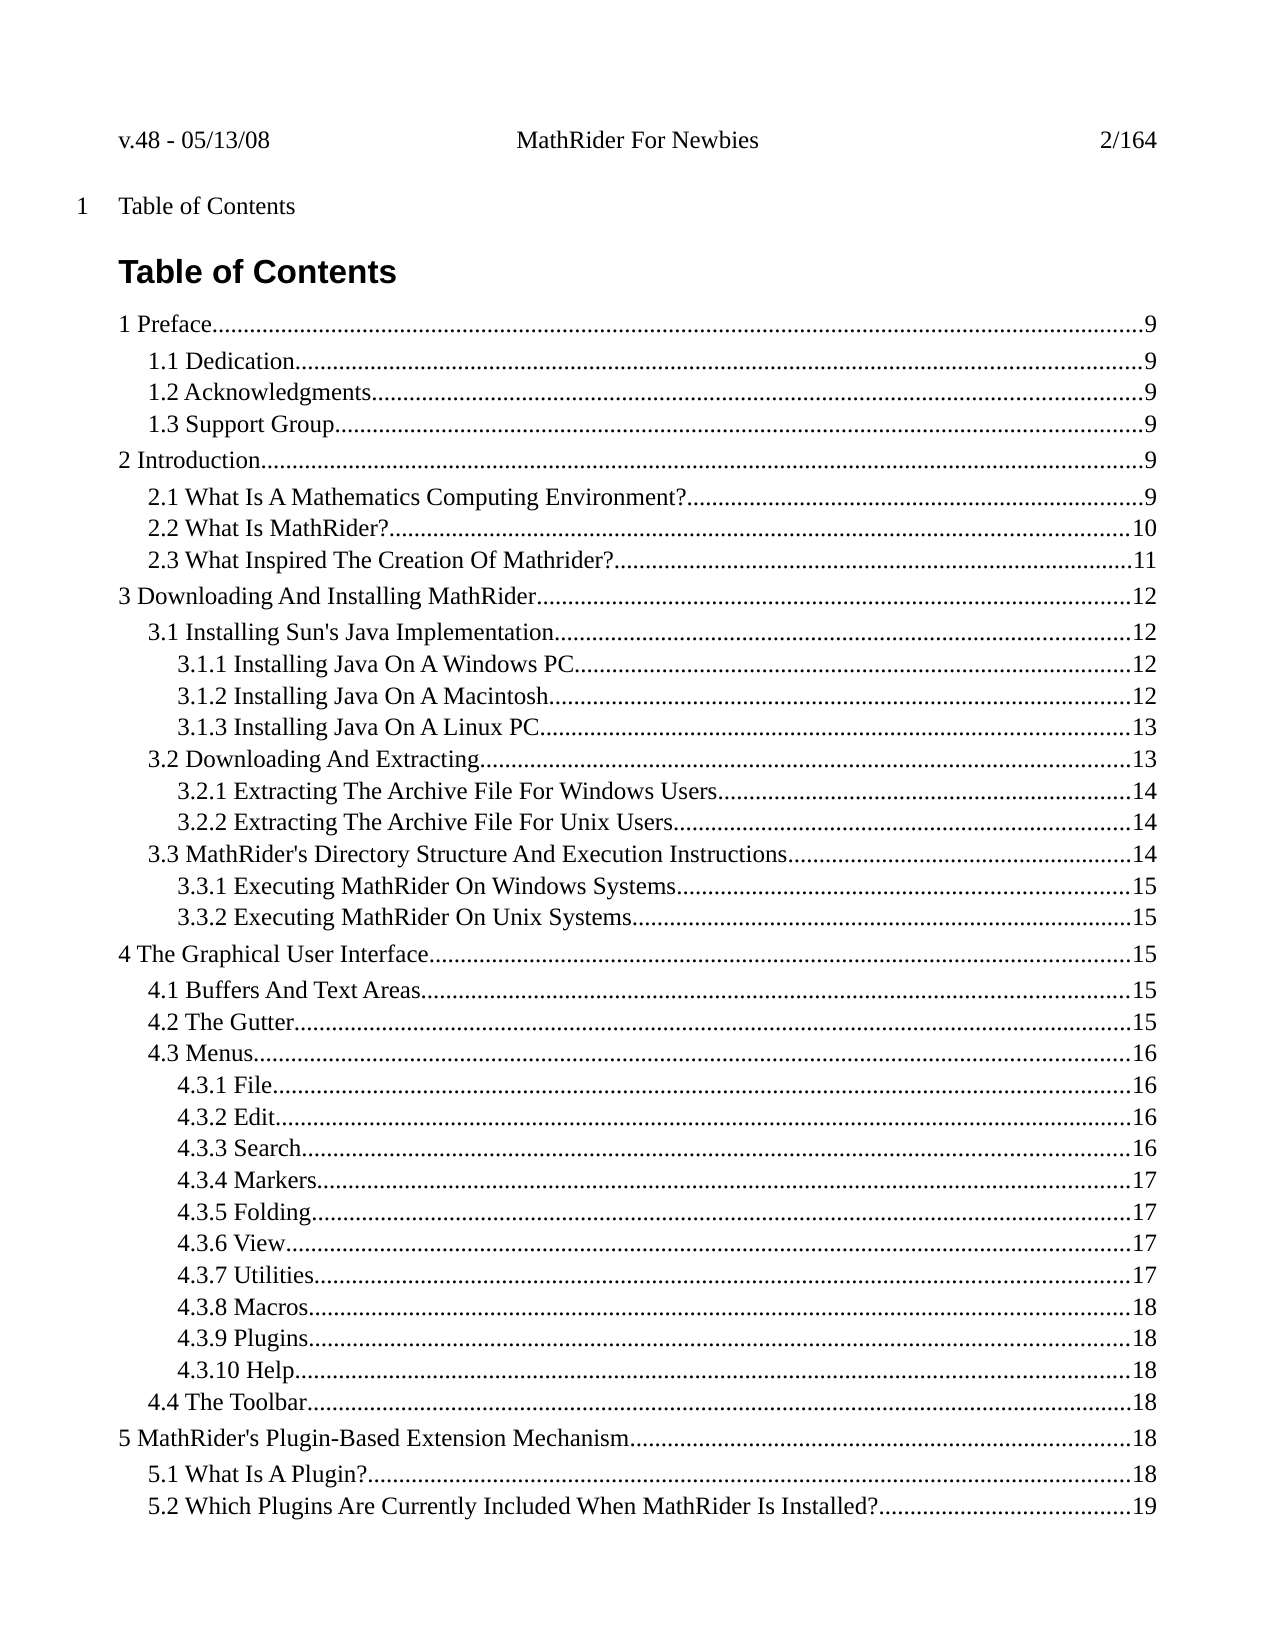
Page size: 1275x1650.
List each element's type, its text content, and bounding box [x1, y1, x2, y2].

text 5.2 Which Plugins Are Currently Included When MathRider Is Installed? 19 [148, 1491, 1157, 1519]
text 3.2.1 Extracting The Archive File For Windows Users 14 [177, 776, 1157, 804]
text 3.1 Installing Sun's Java Implementation 12 [148, 617, 1157, 646]
text 5.1 What Is A Plugin? 18 [148, 1459, 1157, 1488]
text 4.3.5 Folding 17 [177, 1197, 1157, 1225]
text 4.3.7 Utilities 17 [177, 1260, 1157, 1289]
text 4.3.8 Macros 18 [177, 1292, 1157, 1320]
text 3.1.2 Installing Java On A Macintosh 12 [177, 681, 1157, 709]
text 2 Introduction 9 [118, 445, 1157, 474]
text 3.3.1 Executing MathRider On Windows Systems 15 [177, 871, 1157, 899]
text 4.3.6 View 17 [177, 1228, 1157, 1257]
text 2.1 What Is A Mathematics Computing Environment? 9 [148, 482, 1157, 510]
text 3.3 MathRider's Directory Structure And Execution Instructions 14 [148, 839, 1157, 868]
text 4.3.9 Plugins 18 [177, 1323, 1157, 1352]
text Table of Contents [118, 191, 1157, 220]
text 2.2 What Is MathRider? 10 [148, 513, 1157, 542]
text 4.1 Buffers And Text Areas 15 [148, 975, 1157, 1004]
text 3.3.2 Executing MathRider On Unix Systems 15 [177, 902, 1157, 931]
text 5 MathRider's Plugin-Based Extension Mechanism 18 [118, 1423, 1157, 1452]
text 3.2 Downloading And Extracting 13 [148, 744, 1157, 773]
text 3.1.3 Installing Java On A Linux PC 13 [177, 712, 1157, 741]
subtitle Table of Contents [118, 253, 1157, 291]
text 1.3 Support Group 9 [148, 409, 1157, 438]
text 4.4 The Toolbar 18 [148, 1387, 1157, 1415]
text 3 Downloading And Installing MathRider 12 [118, 581, 1157, 610]
text 4 The Graphical User Interface 15 [118, 939, 1157, 967]
text 3.2.2 Extracting The Archive File For Unix Users 14 [177, 807, 1157, 836]
text 2.3 What Inspired The Creation Of Mathrider? 11 [148, 545, 1157, 574]
text 4.3.2 Edit 16 [177, 1102, 1157, 1130]
text 1.1 Dedication 9 [148, 346, 1157, 374]
text 1.2 Acknowledgments 9 [148, 377, 1157, 406]
text 4.3.4 Markers 17 [177, 1165, 1157, 1194]
text 4.2 The Gutter 15 [148, 1007, 1157, 1035]
text 1 Preface 9 [118, 309, 1157, 338]
text 4.3.10 Help 18 [177, 1355, 1157, 1384]
text 4.3.1 File 16 [177, 1070, 1157, 1099]
text 4.3 Menus 16 [148, 1038, 1157, 1067]
text 4.3.3 Search 16 [177, 1133, 1157, 1162]
text 3.1.1 Installing Java On A Windows PC 12 [177, 649, 1157, 678]
